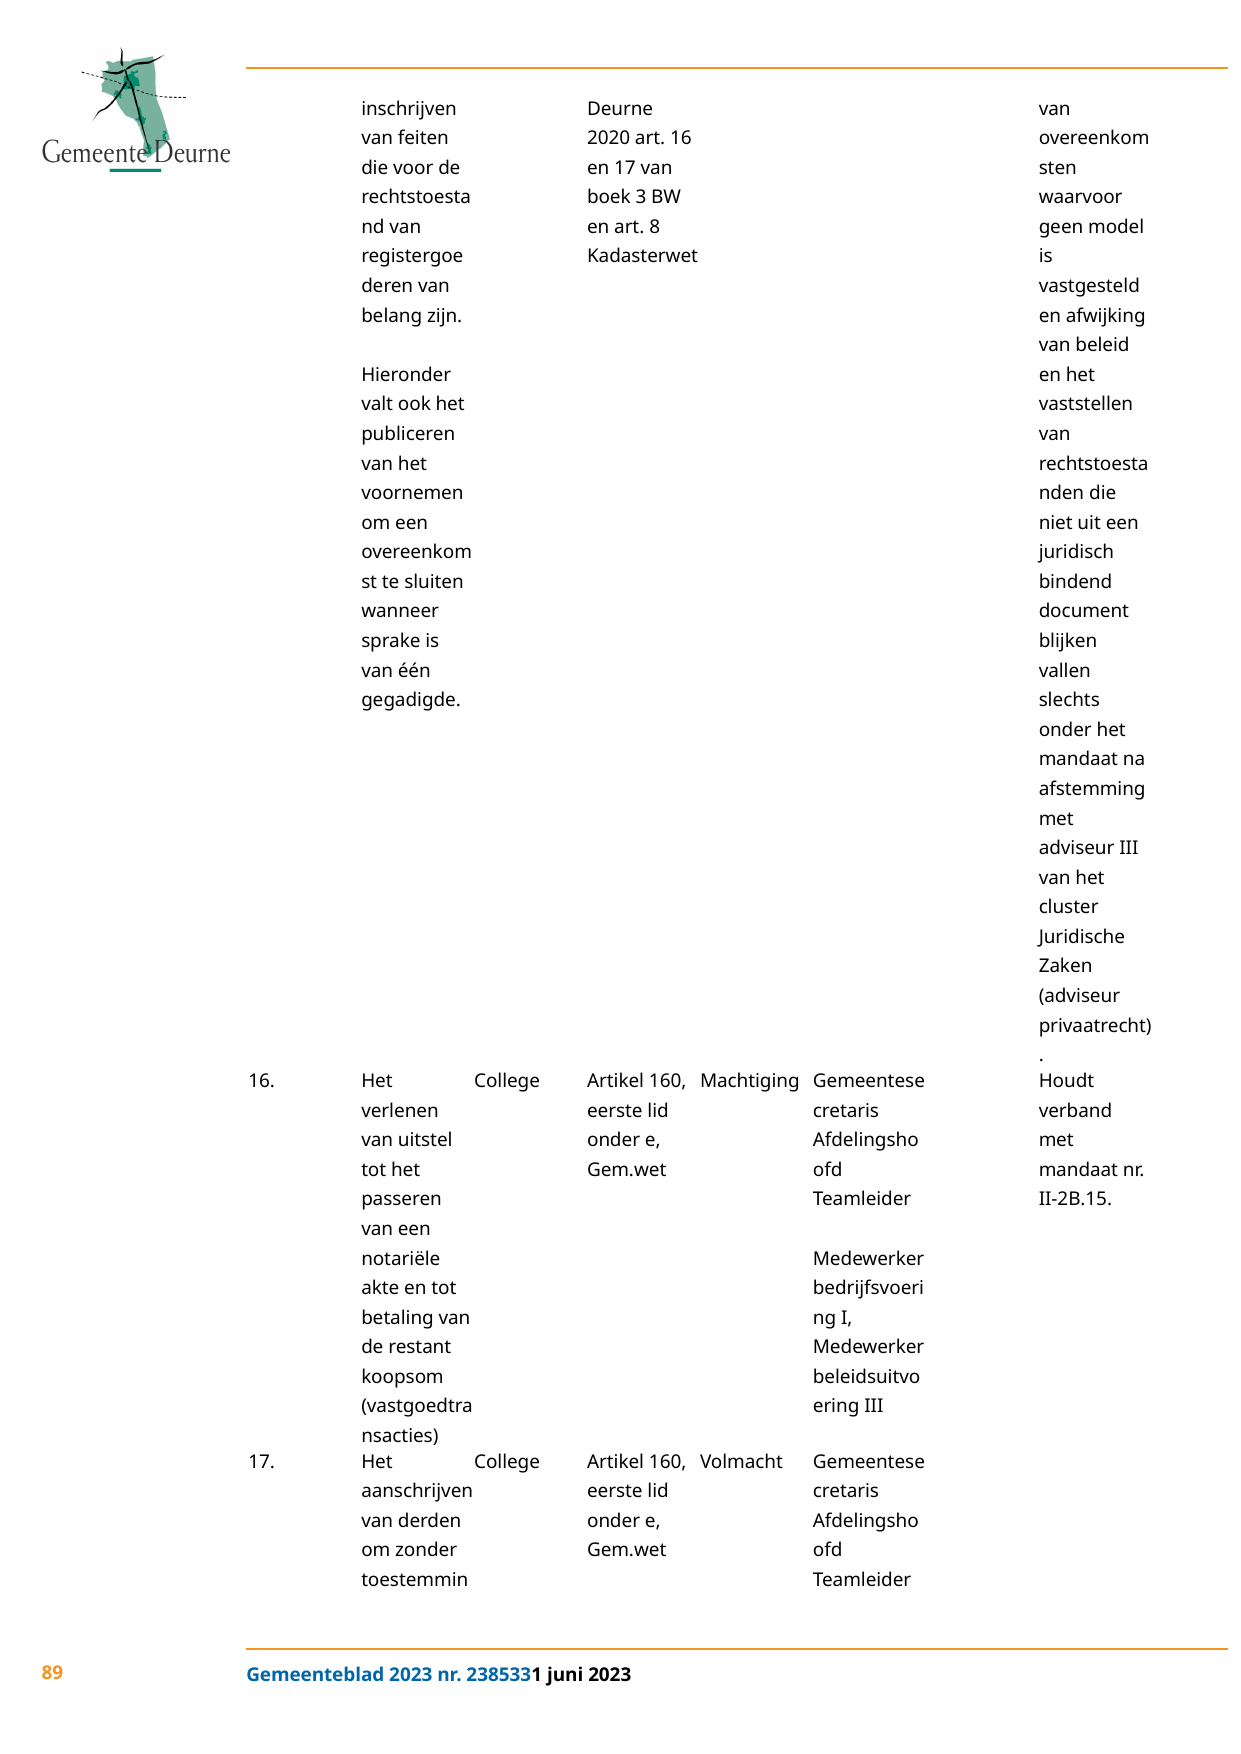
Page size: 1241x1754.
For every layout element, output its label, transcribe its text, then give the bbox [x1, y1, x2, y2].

table_cell 17. [248, 1448, 361, 1592]
table_cell 16. [248, 1067, 361, 1448]
table_cell [1039, 1448, 1152, 1592]
table_cell Machtiging [700, 1067, 813, 1448]
table_cell [700, 95, 813, 1067]
picture [41, 47, 231, 172]
table_cell [926, 1067, 1038, 1448]
table_cell [926, 95, 1038, 1067]
table_cell [926, 1448, 1038, 1592]
table_cell Houdt verband met mandaat nr. II-2B.15. [1039, 1067, 1152, 1448]
table_cell inschrijven van feiten die voor de rechtstoestand van registergoederen van belang zijn. Hieronder valt ook het publiceren van het voornemen om een overeenkomst te sluiten wanneer sprake is van één gegadigde. [361, 95, 474, 1067]
table_cell van overeenkomsten waarvoor geen model is vastgesteld en afwijking van beleid en het vaststellen van rechtstoestanden die niet uit een juridisch bindend document blijken vallen slechts onder het mandaat na afstemming met adviseur III van het cluster Juridische Zaken (adviseur privaatrecht). [1039, 95, 1152, 1067]
table_cell College [474, 1448, 587, 1592]
table_cell Gemeentesecretaris Afdelingshoofd Teamleider [813, 1448, 926, 1592]
table_cell Het aanschrijven van derden om zonder toestemmin [361, 1448, 474, 1592]
table_cell Het verlenen van uitstel tot het passeren van een notariële akte en tot betaling van de restant koopsom (vastgoedtransacties) [361, 1067, 474, 1448]
table_cell [248, 95, 361, 1067]
table_cell [474, 95, 587, 1067]
table_cell Deurne 2020 art. 16 en 17 van boek 3 BW en art. 8 Kadasterwet [587, 95, 700, 1067]
table_cell Artikel 160, eerste lid onder e, Gem.wet [587, 1067, 700, 1448]
table_cell [813, 95, 926, 1067]
table_cell College [474, 1067, 587, 1448]
table_cell Artikel 160, eerste lid onder e, Gem.wet [587, 1448, 700, 1592]
table_cell Volmacht [700, 1448, 813, 1592]
table_cell Gemeentesecretaris Afdelingshoofd Teamleider Medewerker bedrijfsvoering I, Medewerker beleidsuitvoering III [813, 1067, 926, 1448]
